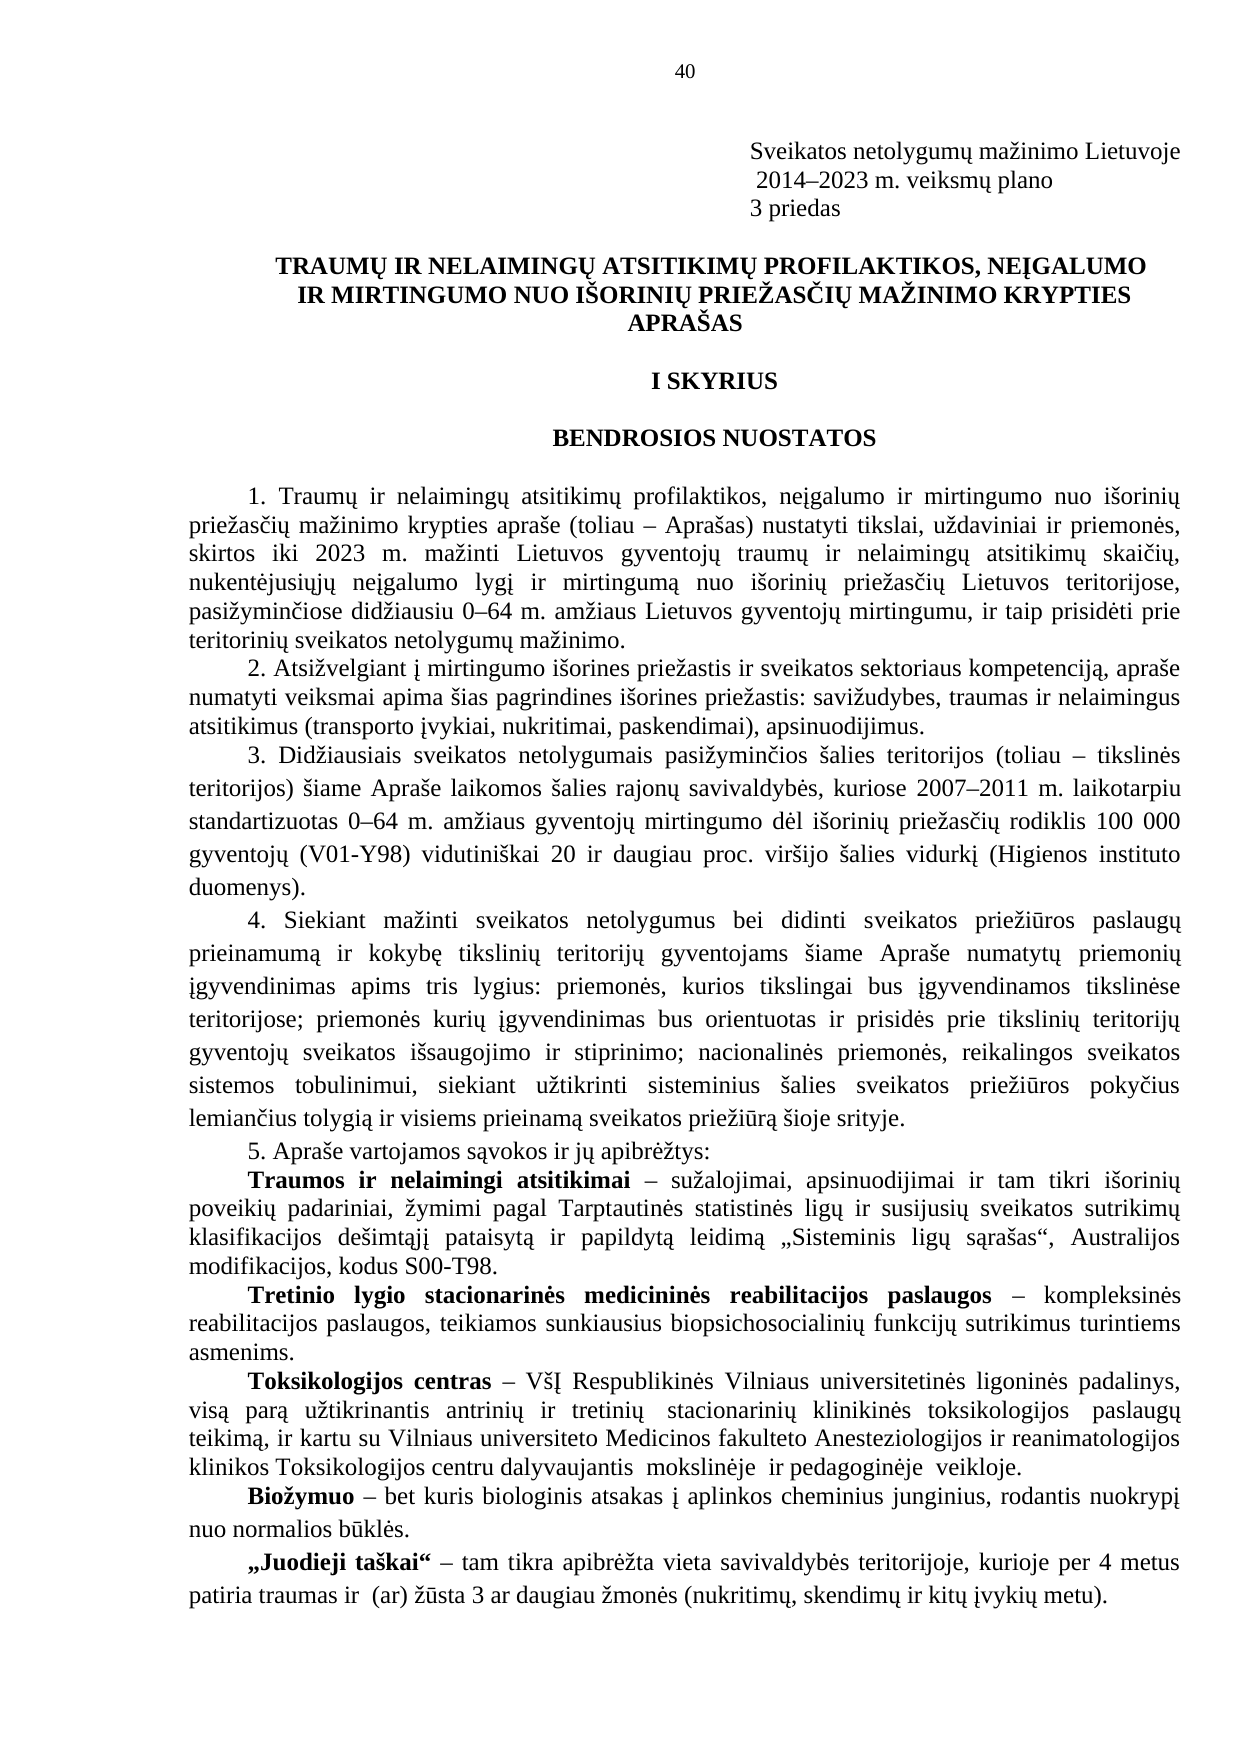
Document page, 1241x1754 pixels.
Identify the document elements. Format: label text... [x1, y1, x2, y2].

text BENDROSIOS NUOSTATOS [188, 423, 1181, 452]
text 3 priedas [188, 193, 1181, 222]
text 3. Didžiausiais sveikatos netolygumais pasižyminčios šalies teritorijos (toliau – tikslinės teritorijos) šiame Apraše laikomos šalies rajonų savivaldybės, kuriose 2007–2011 m. laikotarpiu standartizuotas 0–64 m. amžiaus gyventojų mirtingumo dėl išorinių priežasčių rodiklis 100 000 gyventojų (V01-Y98) vidutiniškai 20 ir daugiau proc. viršijo šalies vidurkį (Higienos instituto duomenys). [188, 740, 1181, 901]
text 4. Siekiant mažinti sveikatos netolygumus bei didinti sveikatos priežiūros paslaugų prieinamumą ir kokybę tikslinių teritorijų gyventojams šiame Apraše numatytų priemonių įgyvendinimas apims tris lygius: priemonės, kurios tikslingai bus įgyvendinamos tikslinėse teritorijose; priemonės kurių įgyvendinimas bus orientuotas ir prisidės prie tikslinių teritorijų gyventojų sveikatos išsaugojimo ir stiprinimo; nacionalinės priemonės, reikalingos sveikatos sistemos tobulinimui, siekiant užtikrinti sisteminius šalies sveikatos priežiūros pokyčius lemiančius tolygią ir visiems prieinamą sveikatos priežiūrą šioje srityje. [188, 905, 1181, 1132]
text Sveikatos netolygumų mažinimo Lietuvoje [188, 136, 1181, 165]
text 2014–2023 m. veiksmų plano [188, 165, 1181, 193]
text 2. Atsižvelgiant į mirtingumo išorines priežastis ir sveikatos sektoriaus kompetenciją, apraše numatyti veiksmai apima šias pagrindines išorines priežastis: savižudybes, traumas ir nelaimingus atsitikimus (transporto įvykiai, nukritimai, paskendimai), apsinuodijimus. [188, 653, 1181, 740]
text Tretinio lygio stacionarinės medicininės reabilitacijos paslaugos – kompleksinės reabilitacijos paslaugos, teikiamos sunkiausius biopsichosocialinių funkcijų sutrikimus turintiems asmenims. [188, 1280, 1181, 1366]
text IR MIRTINGUMO NUO IŠORINIŲ PRIEŽASČIŲ MAŽINIMO KRYPTIES APRAŠAS [188, 280, 1181, 337]
text I SKYRIUS [188, 366, 1181, 395]
text Toksikologijos centras – VšĮ Respublikinės Vilniaus universitetinės ligoninės padalinys, visą parą užtikrinantis antrinių ir tretinių stacionarinių klinikinės toksikologijos paslaugų teikimą, ir kartu su Vilniaus universiteto Medicinos fakulteto Anesteziologijos ir reanimatologijos klinikos Toksikologijos centru dalyvaujantis mokslinėje ir pedagoginėje veikloje. [188, 1366, 1181, 1481]
text „Juodieji taškai“ – tam tikra apibrėžta vieta savivaldybės teritorijoje, kurioje per 4 metus patiria traumas ir (ar) žūsta 3 ar daugiau žmonės (nukritimų, skendimų ir kitų įvykių metu). [188, 1547, 1181, 1609]
text Traumos ir nelaimingi atsitikimai – sužalojimai, apsinuodijimai ir tam tikri išorinių poveikių padariniai, žymimi pagal Tarptautinės statistinės ligų ir susijusių sveikatos sutrikimų klasifikacijos dešimtąjį pataisytą ir papildytą leidimą „Sisteminis ligų sąrašas“, Australijos modifikacijos, kodus S00-T98. [188, 1165, 1181, 1280]
text 1. Traumų ir nelaimingų atsitikimų profilaktikos, neįgalumo ir mirtingumo nuo išorinių priežasčių mažinimo krypties apraše (toliau – Aprašas) nustatyti tikslai, uždaviniai ir priemonės, skirtos iki 2023 m. mažinti Lietuvos gyventojų traumų ir nelaimingų atsitikimų skaičių, nukentėjusiųjų neįgalumo lygį ir mirtingumą nuo išorinių priežasčių Lietuvos teritorijose, pasižyminčiose didžiausiu 0–64 m. amžiaus Lietuvos gyventojų mirtingumu, ir taip prisidėti prie teritorinių sveikatos netolygumų mažinimo. [188, 481, 1181, 653]
text 5. Apraše vartojamos sąvokos ir jų apibrėžtys: [188, 1136, 1181, 1165]
text TRAUMŲ IR NELAIMINGŲ ATSITIKIMŲ PROFILAKTIKOS, NEĮGALUMO [188, 251, 1181, 280]
text Biožymuo – bet kuris biologinis atsakas į aplinkos cheminius junginius, rodantis nuokrypį nuo normalios būklės. [188, 1481, 1181, 1543]
